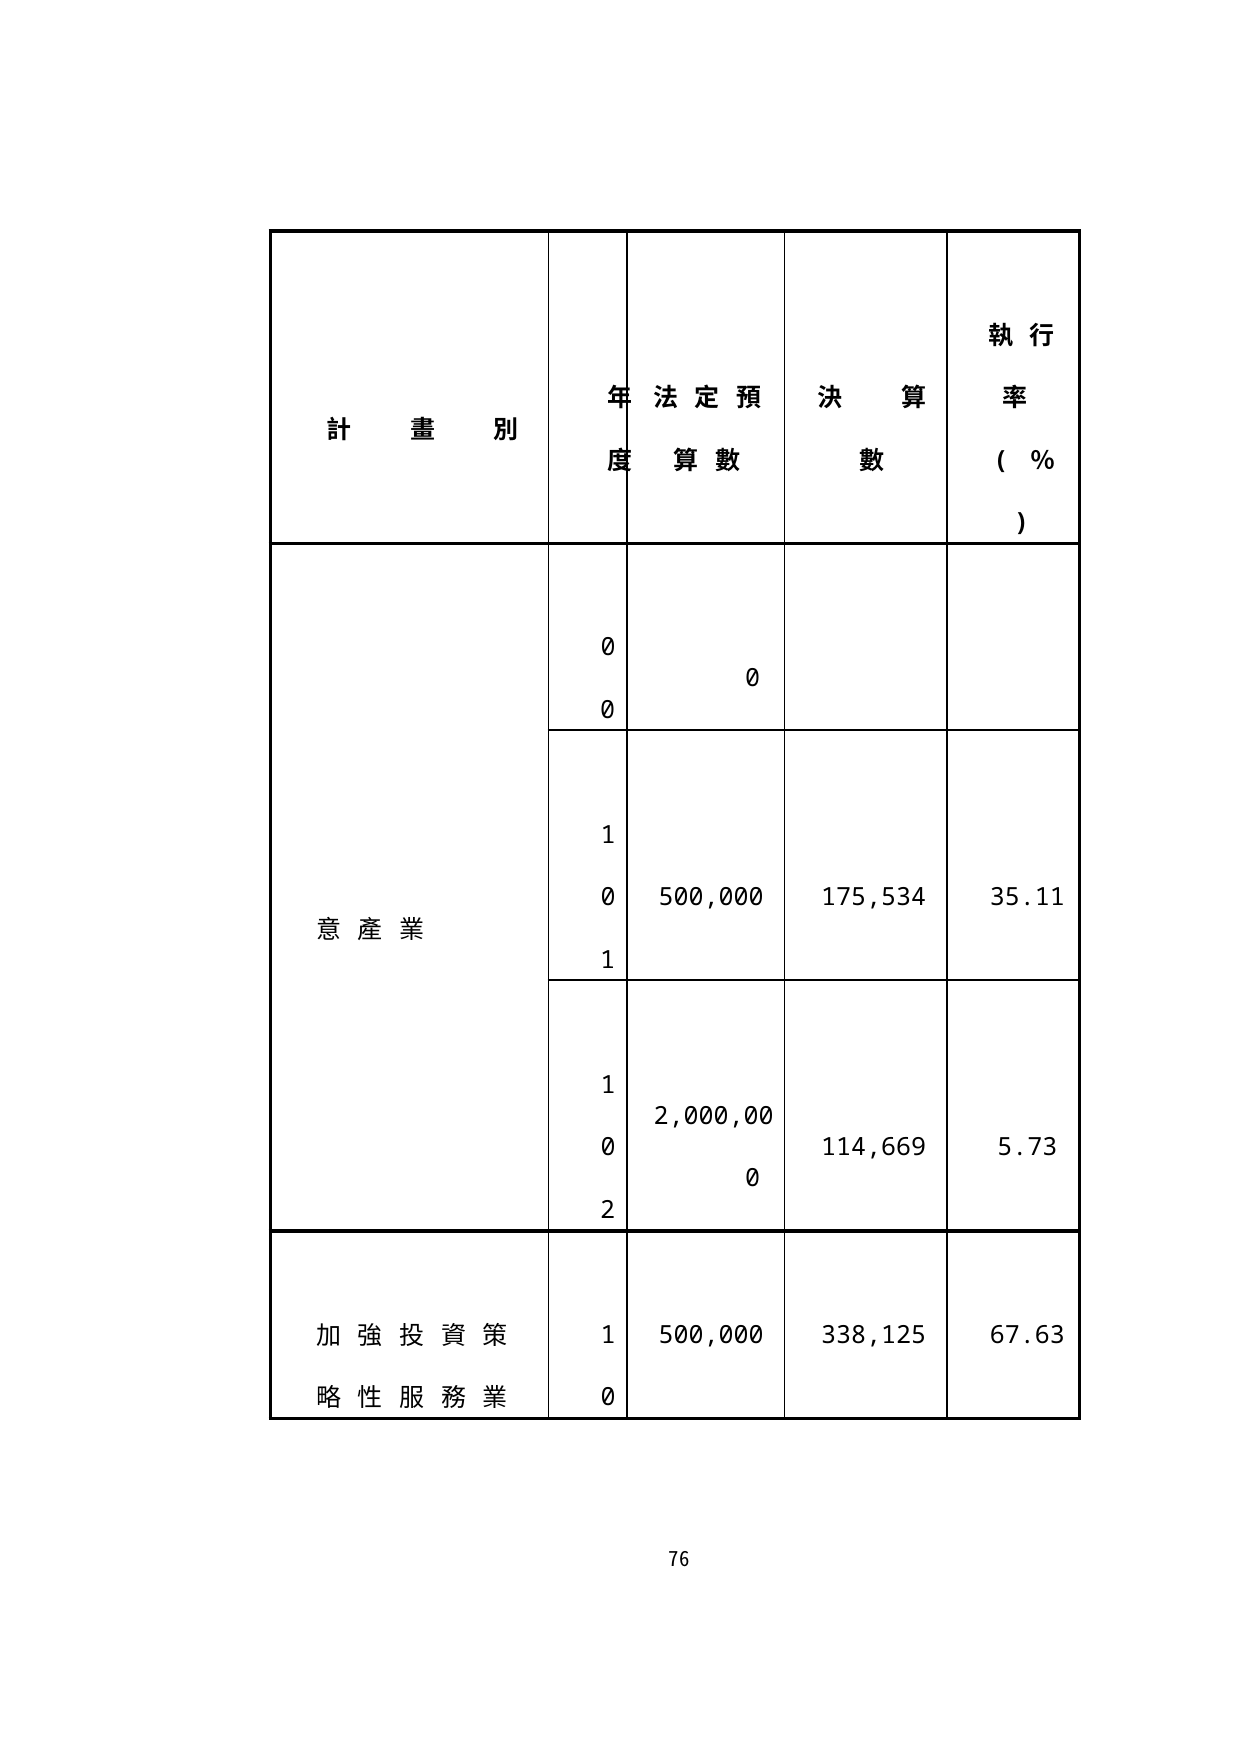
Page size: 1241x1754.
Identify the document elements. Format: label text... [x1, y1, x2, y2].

table_cell 500,000 [628, 731, 784, 979]
table_header 計 畫 別 [272, 233, 548, 542]
table_cell 意產業 [272, 545, 548, 1229]
table_header 執行率(％) [948, 233, 1078, 542]
table_cell 加強投資策略性服務業 [272, 1233, 548, 1417]
table_header 年度 [549, 233, 626, 542]
table_cell 175,534 [785, 731, 946, 979]
table_header 法定預算數 [628, 233, 784, 542]
table_cell [948, 545, 1078, 729]
table_cell 338,125 [785, 1233, 946, 1417]
table_cell 114,669 [785, 981, 946, 1229]
table_cell 5.73 [948, 981, 1078, 1229]
table_cell 500,000 [628, 1233, 784, 1417]
table_cell 0 [628, 545, 784, 729]
table_cell 67.63 [948, 1233, 1078, 1417]
table_header 決 算 數 [785, 233, 946, 542]
table_cell 10 [549, 1233, 626, 1417]
table_cell 102 [549, 981, 626, 1229]
table_cell 35.11 [948, 731, 1078, 979]
table_cell [785, 545, 946, 729]
table_cell 101 [549, 731, 626, 979]
table_cell 2,000,000 [628, 981, 784, 1229]
table_cell 00 [549, 545, 626, 729]
